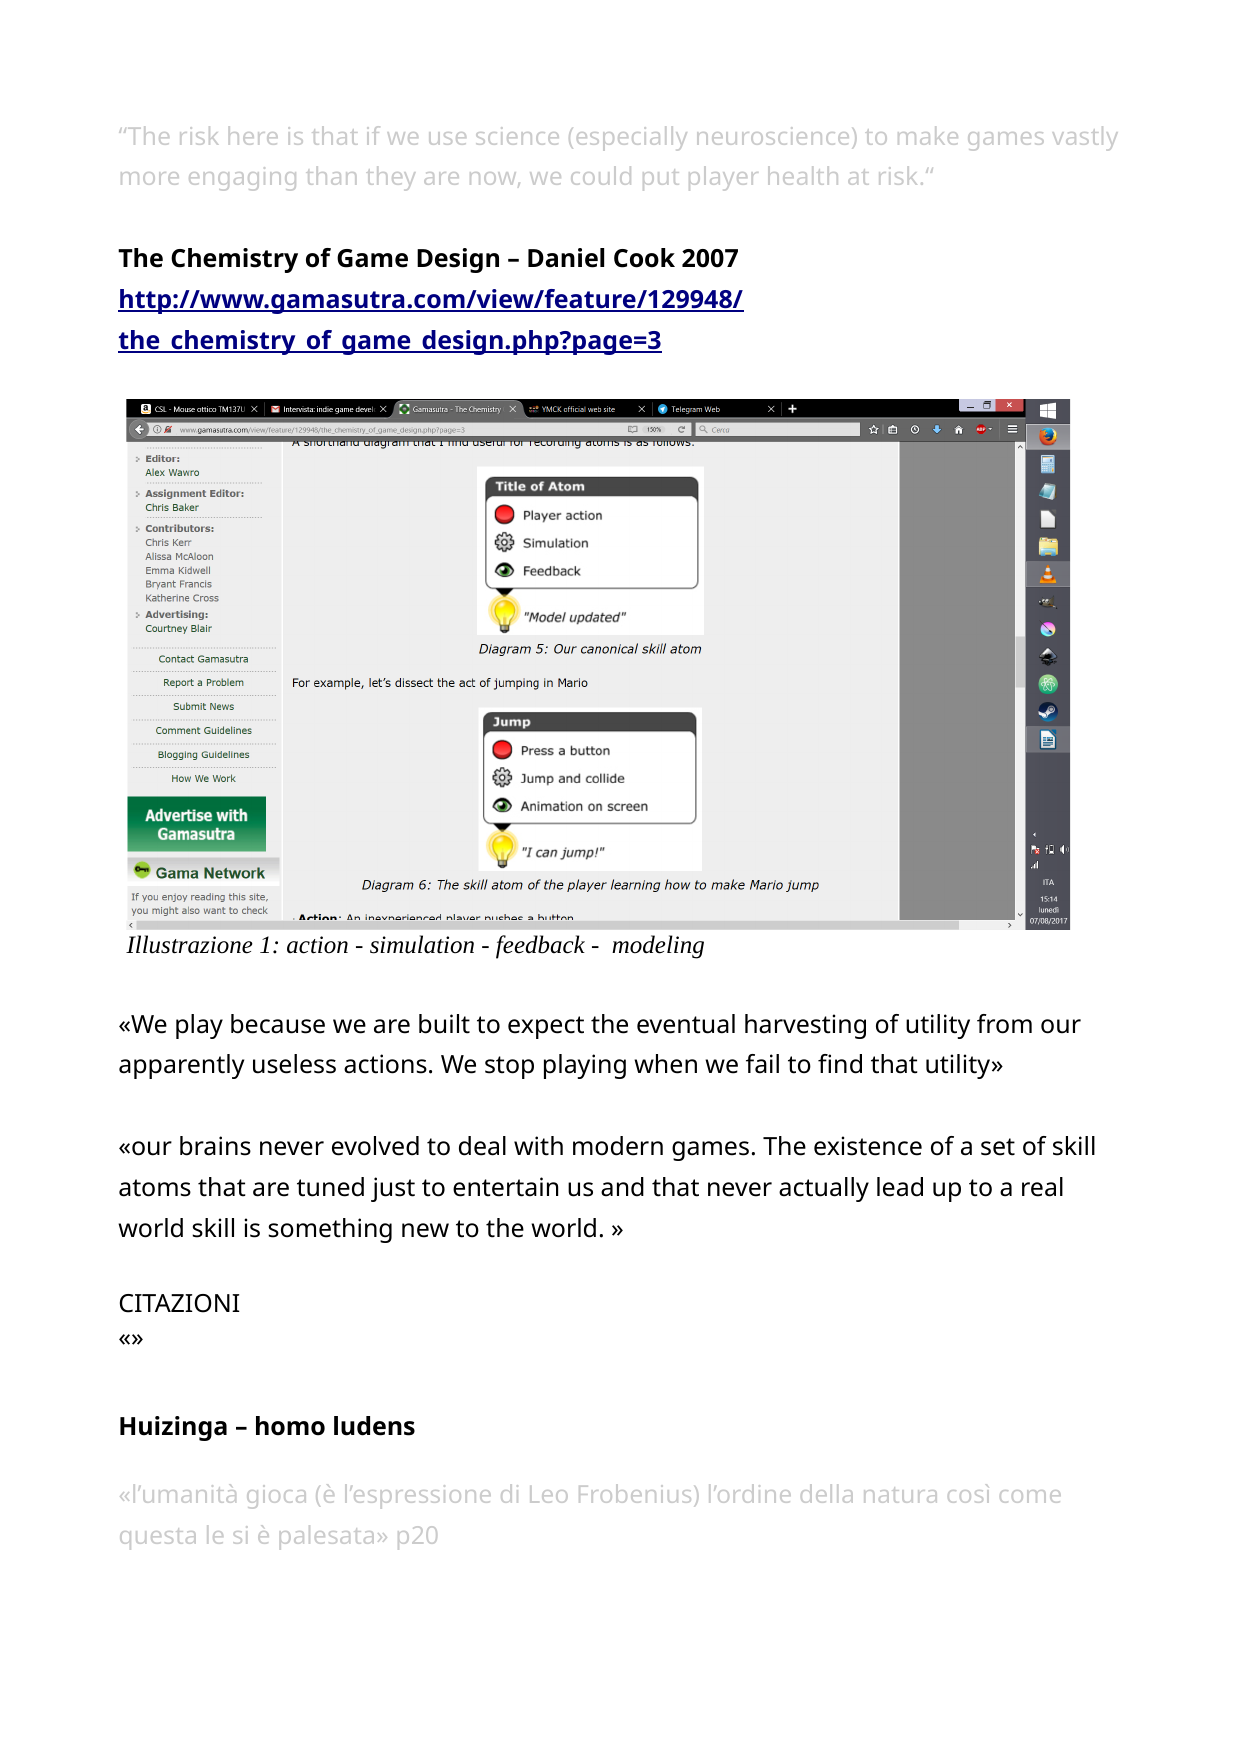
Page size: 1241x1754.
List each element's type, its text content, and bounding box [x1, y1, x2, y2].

text The Chemistry of Game Design – Daniel Cook 2007 [118, 241, 1122, 275]
text «l’umanità gioca (è l’espressione di Leo Frobenius) l’ordine della natura così come questa le si è palesata» p20 [118, 1477, 1122, 1552]
text «» [118, 1319, 1122, 1353]
text Huizinga – homo ludens [118, 1409, 1122, 1443]
text CITAZIONI [118, 1285, 1122, 1319]
text “The risk here is that if we use science (especially neuroscience) to make games vastly more engaging than they are now, we could put player health at risk.“ [118, 118, 1122, 193]
picture [126, 399, 1071, 930]
text http://www.gamasutra.com/view/feature/129948/the_chemistry_of_game_design.php?page=3 [118, 281, 1122, 356]
text «our brains never evolved to deal with modern games. The existence of a set of skill atoms that are tuned just to entertain us and that never actually lead up to a real world skill is something new to the world. » [118, 1129, 1122, 1244]
text Illustrazione 1: action - simulation - feedback - modeling [126, 930, 1070, 959]
text «We play because we are built to expect the eventual harvesting of utility from our apparently useless actions. We stop playing when we fail to find that utility» [118, 1006, 1122, 1081]
